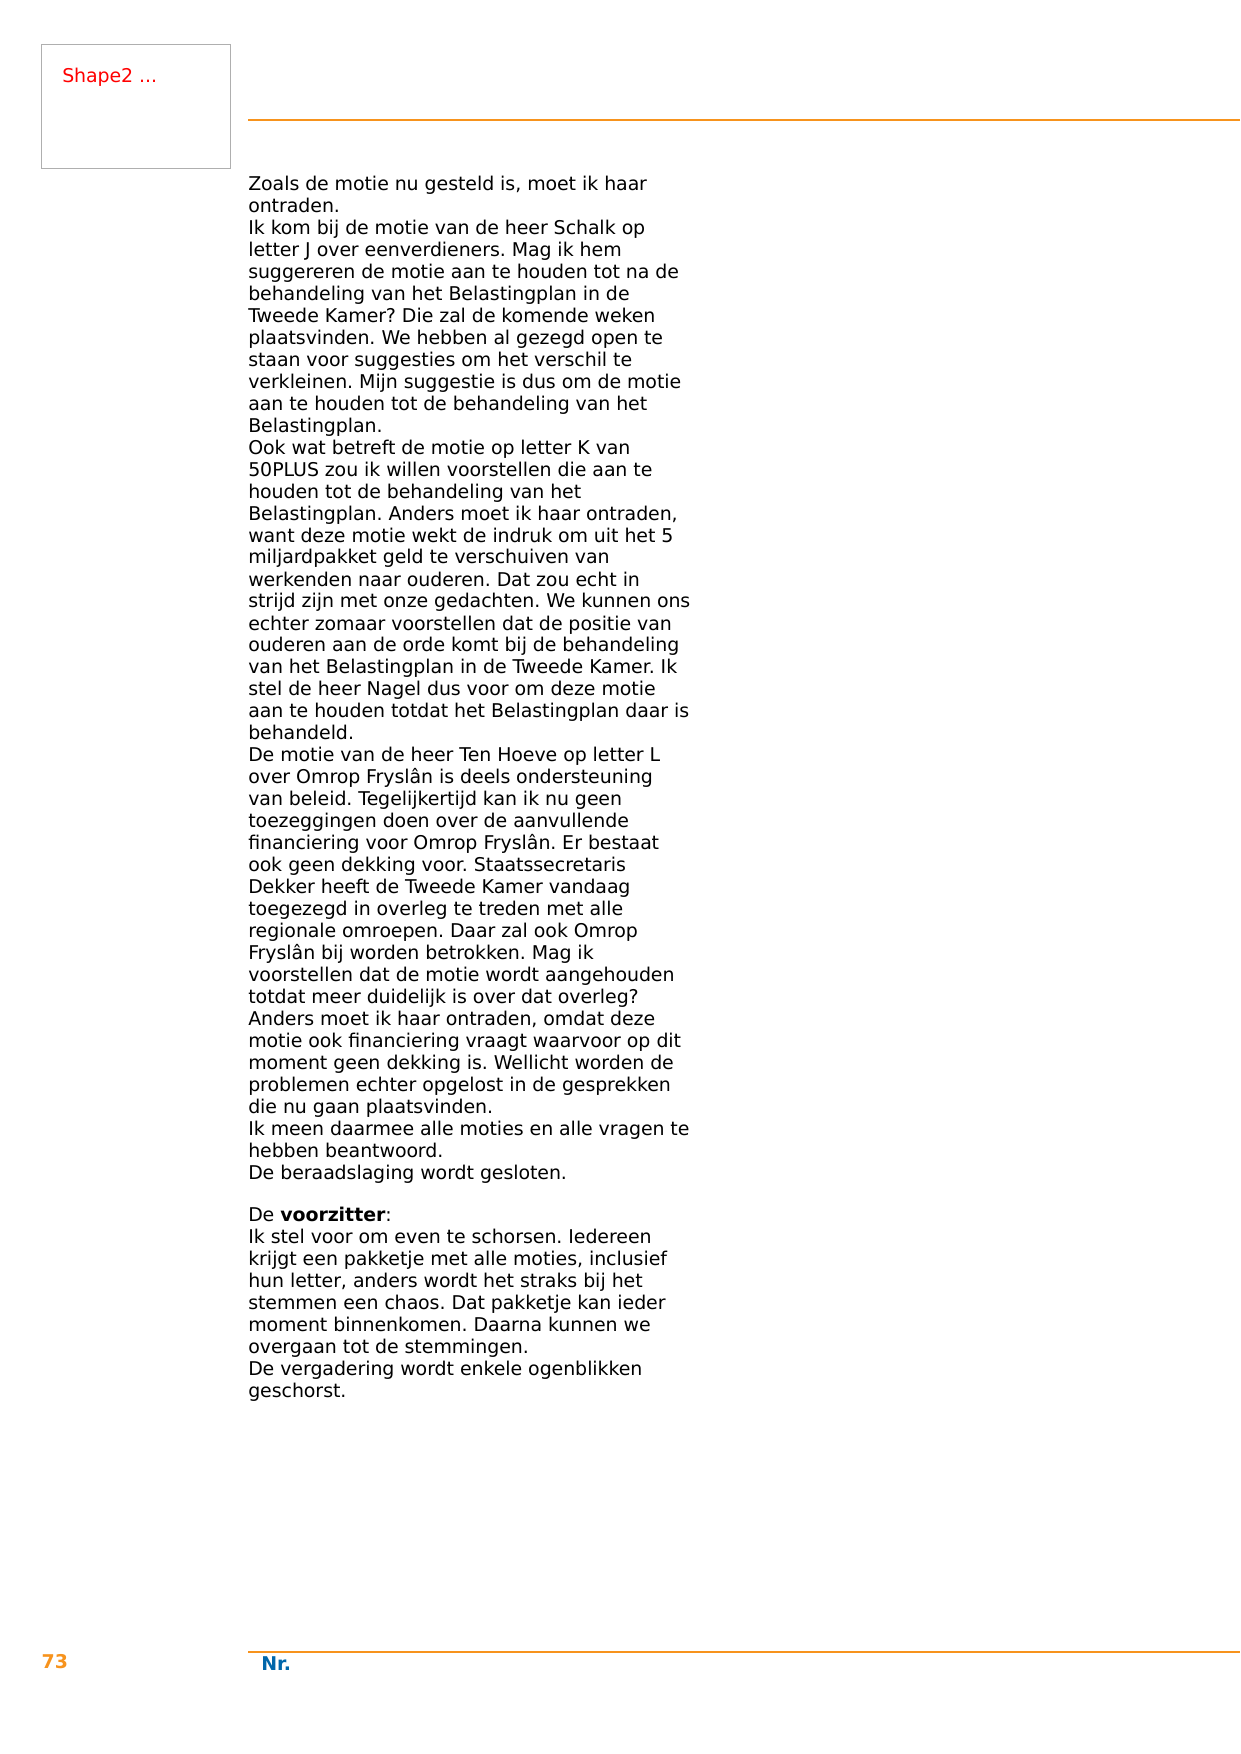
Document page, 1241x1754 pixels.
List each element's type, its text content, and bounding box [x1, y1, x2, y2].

text Ik meen daarmee alle moties en alle vragen te hebben beantwoord. [248, 1118, 691, 1162]
text De vergadering wordt enkele ogenblikken geschorst. [248, 1358, 691, 1402]
text Ook wat betreft de motie op letter K van 50PLUS zou ik willen voorstellen die aan te houden tot de behandeling van het Belastingplan. Anders moet ik haar ontraden, want deze motie wekt de indruk om uit het 5 miljardpakket geld te verschuiven van werkenden naar ouderen. Dat zou echt in strijd zijn met onze gedachten. We kunnen ons echter zomaar voorstellen dat de positie van ouderen aan de orde komt bij de behandeling van het Belastingplan in de Tweede Kamer. Ik stel de heer Nagel dus voor om deze motie aan te houden totdat het Belastingplan daar is behandeld. [248, 437, 691, 744]
text Ik kom bij de motie van de heer Schalk op letter J over eenverdieners. Mag ik hem suggereren de motie aan te houden tot na de behandeling van het Belastingplan in de Tweede Kamer? Die zal de komende weken plaatsvinden. We hebben al gezegd open te staan voor suggesties om het verschil te verkleinen. Mijn suggestie is dus om de motie aan te houden tot de behandeling van het Belastingplan. [248, 217, 691, 437]
text De beraadslaging wordt gesloten. [248, 1162, 691, 1184]
text De voorzitter: [248, 1204, 691, 1226]
text Zoals de motie nu gesteld is, moet ik haar ontraden. [248, 173, 691, 217]
text De motie van de heer Ten Hoeve op letter L over Omrop Fryslân is deels ondersteuning van beleid. Tegelijkertijd kan ik nu geen toezeggingen doen over de aanvullende financiering voor Omrop Fryslân. Er bestaat ook geen dekking voor. Staatssecretaris Dekker heeft de Tweede Kamer vandaag toegezegd in overleg te treden met alle regionale omroepen. Daar zal ook Omrop Fryslân bij worden betrokken. Mag ik voorstellen dat de motie wordt aangehouden totdat meer duidelijk is over dat overleg? Anders moet ik haar ontraden, omdat deze motie ook financiering vraagt waarvoor op dit moment geen dekking is. Wellicht worden de problemen echter opgelost in de gesprekken die nu gaan plaatsvinden. [248, 744, 691, 1118]
text Ik stel voor om even te schorsen. Iedereen krijgt een pakketje met alle moties, inclusief hun letter, anders wordt het straks bij het stemmen een chaos. Dat pakketje kan ieder moment binnenkomen. Daarna kunnen we overgaan tot de stemmingen. [248, 1226, 691, 1358]
